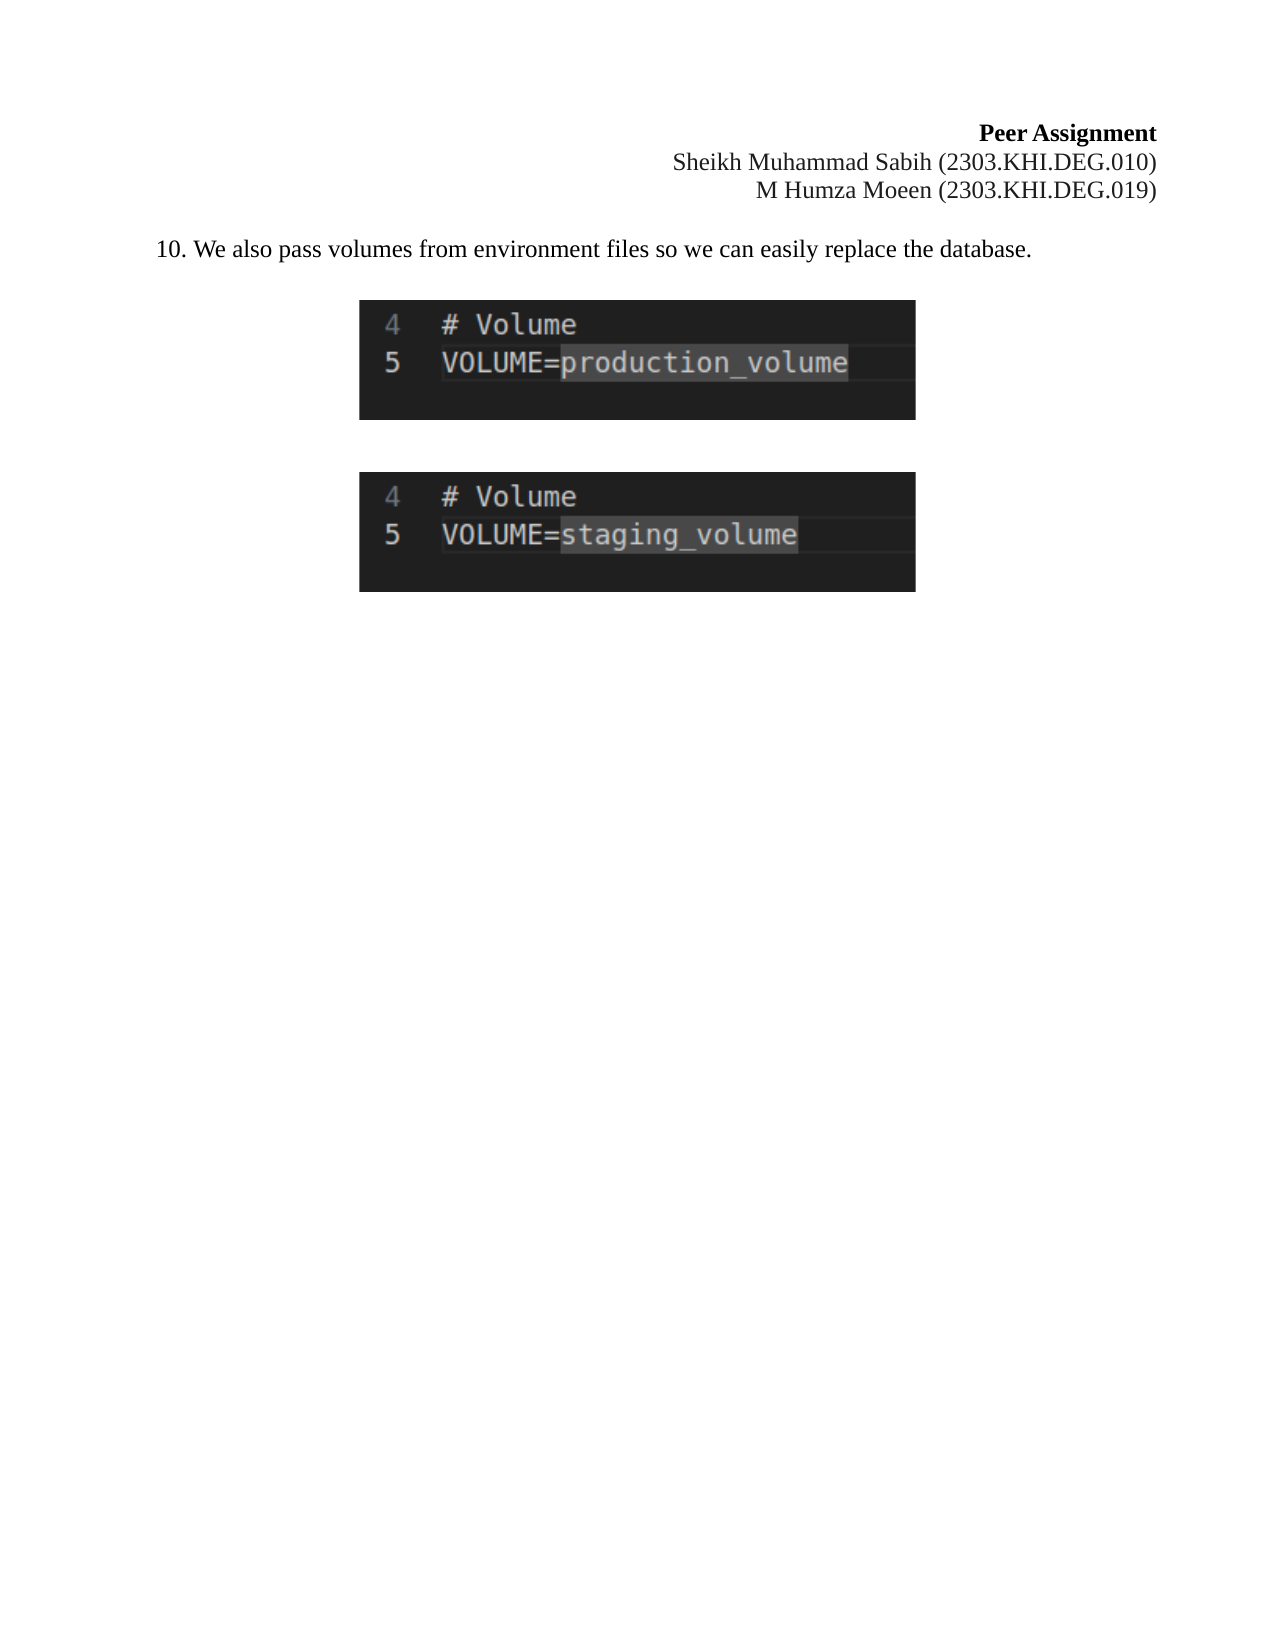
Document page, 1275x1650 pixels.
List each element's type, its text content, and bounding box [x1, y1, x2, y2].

picture [359, 300, 916, 420]
list We also pass volumes from environment files so we can easily replace the database. [156, 234, 1157, 263]
picture [359, 472, 916, 592]
